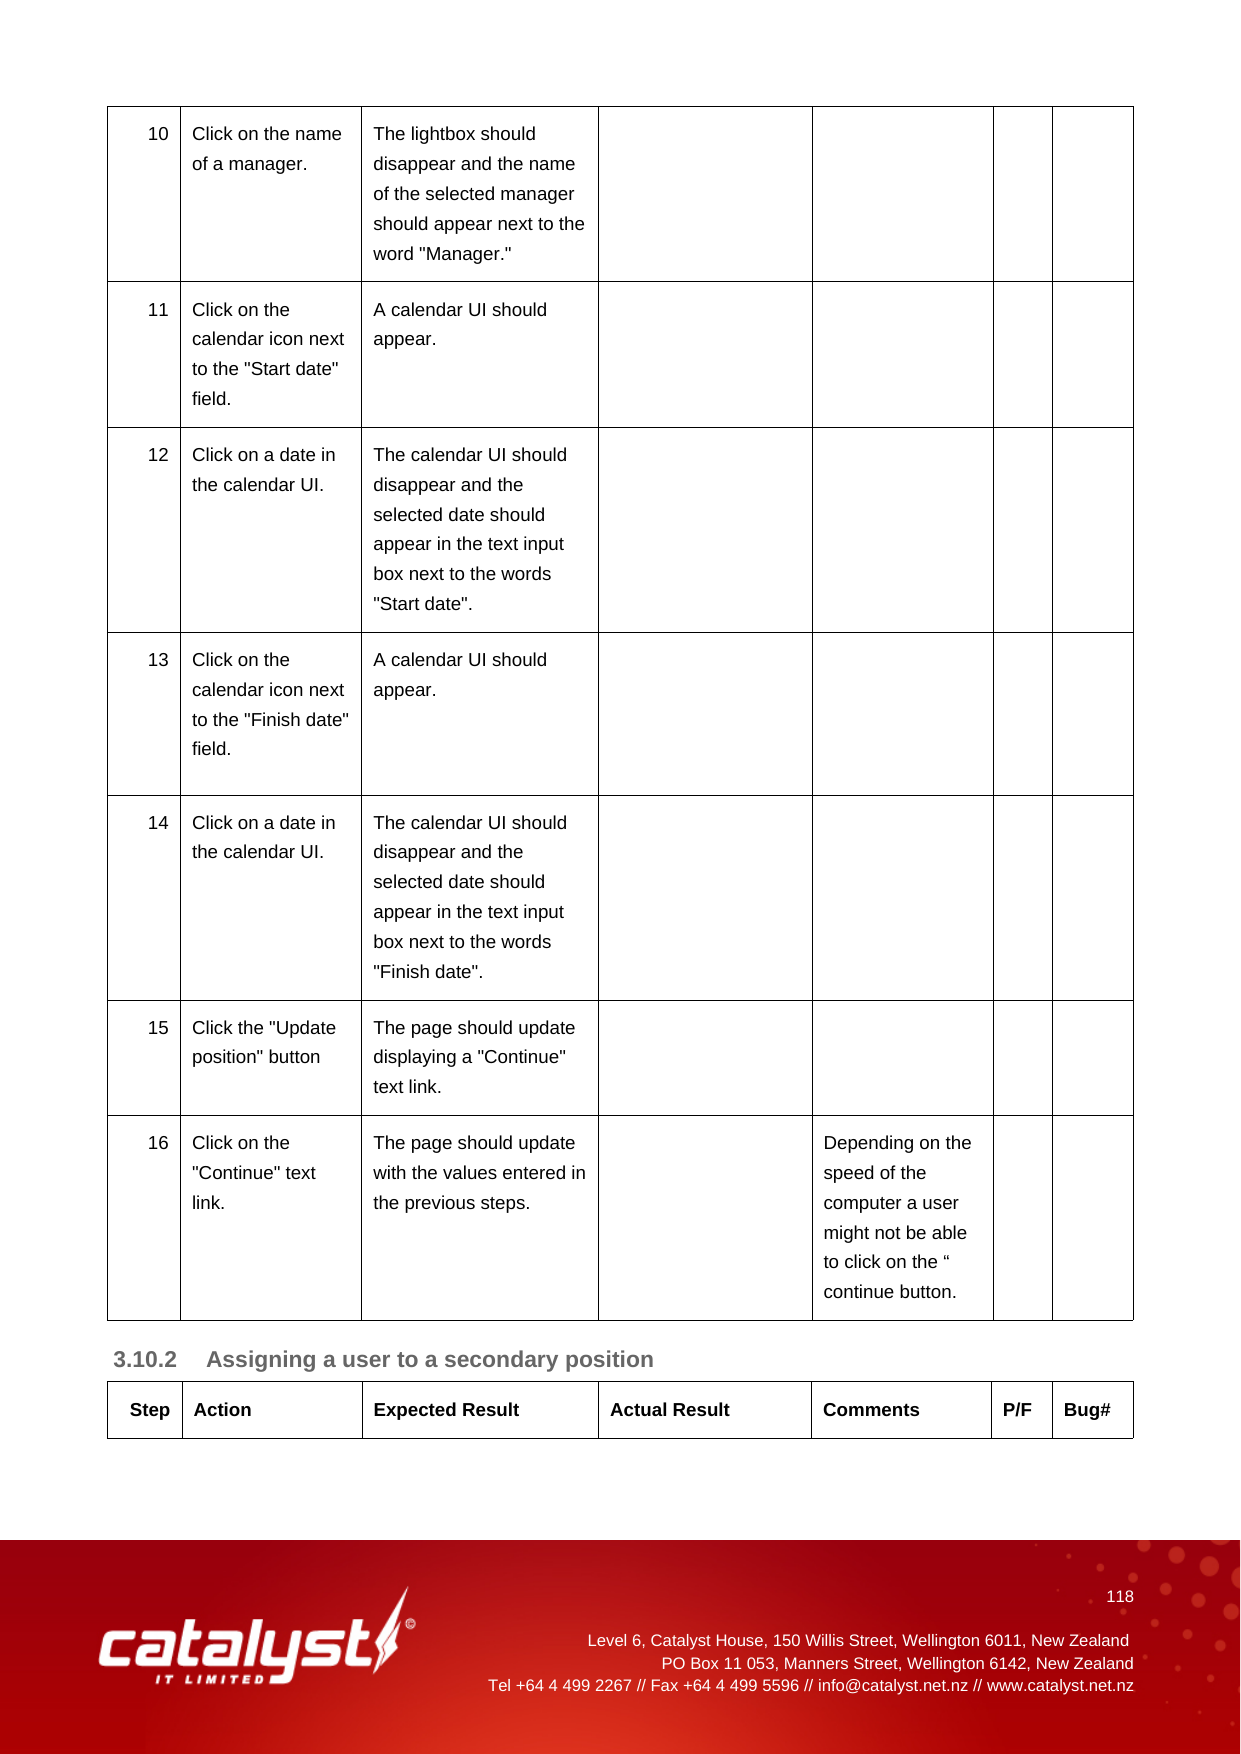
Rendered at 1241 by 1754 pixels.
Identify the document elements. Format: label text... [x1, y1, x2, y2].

table_cell [994, 1116, 1052, 1320]
table_cell [994, 1001, 1052, 1115]
table_header Actual Result [599, 1382, 811, 1437]
table_cell The lightbox should disappear and the name of the selected manager should appear next to the word "Manager." [362, 107, 598, 281]
table_cell [813, 428, 993, 632]
table_header Expected Result [363, 1382, 598, 1437]
table_cell Click on a date in the calendar UI. [181, 428, 361, 632]
table_cell 16 [108, 1116, 180, 1320]
table_cell [994, 796, 1052, 999]
table_cell [1053, 796, 1133, 999]
table_cell Click on the name of a manager. [181, 107, 361, 281]
table_cell Click on the "Continue" text link. [181, 1116, 361, 1320]
table_cell The calendar UI should disappear and the selected date should appear in the text input box next to the words "Start date". [362, 428, 598, 632]
table_cell The calendar UI should disappear and the selected date should appear in the text input box next to the words "Finish date". [362, 796, 598, 999]
table_cell [813, 107, 993, 281]
table_cell [599, 1001, 812, 1115]
table_header Bug# [1053, 1382, 1133, 1437]
table_cell A calendar UI should appear. [362, 282, 598, 427]
table_cell 11 [108, 282, 180, 427]
table_cell [1053, 282, 1133, 427]
table_cell [1053, 1116, 1133, 1320]
table_cell A calendar UI should appear. [362, 633, 598, 794]
picture [0, 1540, 1241, 1754]
table_cell Click on a date in the calendar UI. [181, 796, 361, 999]
table_cell The page should update displaying a "Continue" text link. [362, 1001, 598, 1115]
table_header P/F [992, 1382, 1052, 1437]
table_cell [599, 428, 812, 632]
table_cell [994, 282, 1052, 427]
table_header Comments [812, 1382, 991, 1437]
table_header Step [108, 1382, 182, 1437]
table_cell [1053, 107, 1133, 281]
table_cell [813, 796, 993, 999]
table_cell [994, 633, 1052, 794]
table_cell Click the "Update position" button [181, 1001, 361, 1115]
table_cell [994, 428, 1052, 632]
table_cell [813, 282, 993, 427]
table_cell 12 [108, 428, 180, 632]
table_cell [994, 107, 1052, 281]
table_cell [599, 633, 812, 794]
table_cell [1053, 1001, 1133, 1115]
table_cell 10 [108, 107, 180, 281]
table_cell [599, 107, 812, 281]
table_cell [1053, 633, 1133, 794]
table_cell Click on the calendar icon next to the "Start date" field. [181, 282, 361, 427]
table_cell 15 [108, 1001, 180, 1115]
table_cell 14 [108, 796, 180, 999]
subtitle Assigning a user to a secondary position [107, 1347, 1103, 1372]
table_cell [813, 633, 993, 794]
table_header Action [183, 1382, 362, 1437]
table_cell 13 [108, 633, 180, 794]
table_cell The page should update with the values entered in the previous steps. [362, 1116, 598, 1320]
table_cell Click on the calendar icon next to the "Finish date" field. [181, 633, 361, 794]
table_cell [813, 1001, 993, 1115]
table_cell Depending on the speed of the computer a user might not be able to click on the “ continue button. [813, 1116, 993, 1320]
table_cell [1053, 428, 1133, 632]
table_cell [599, 282, 812, 427]
table_cell [599, 1116, 812, 1320]
table_cell [599, 796, 812, 999]
